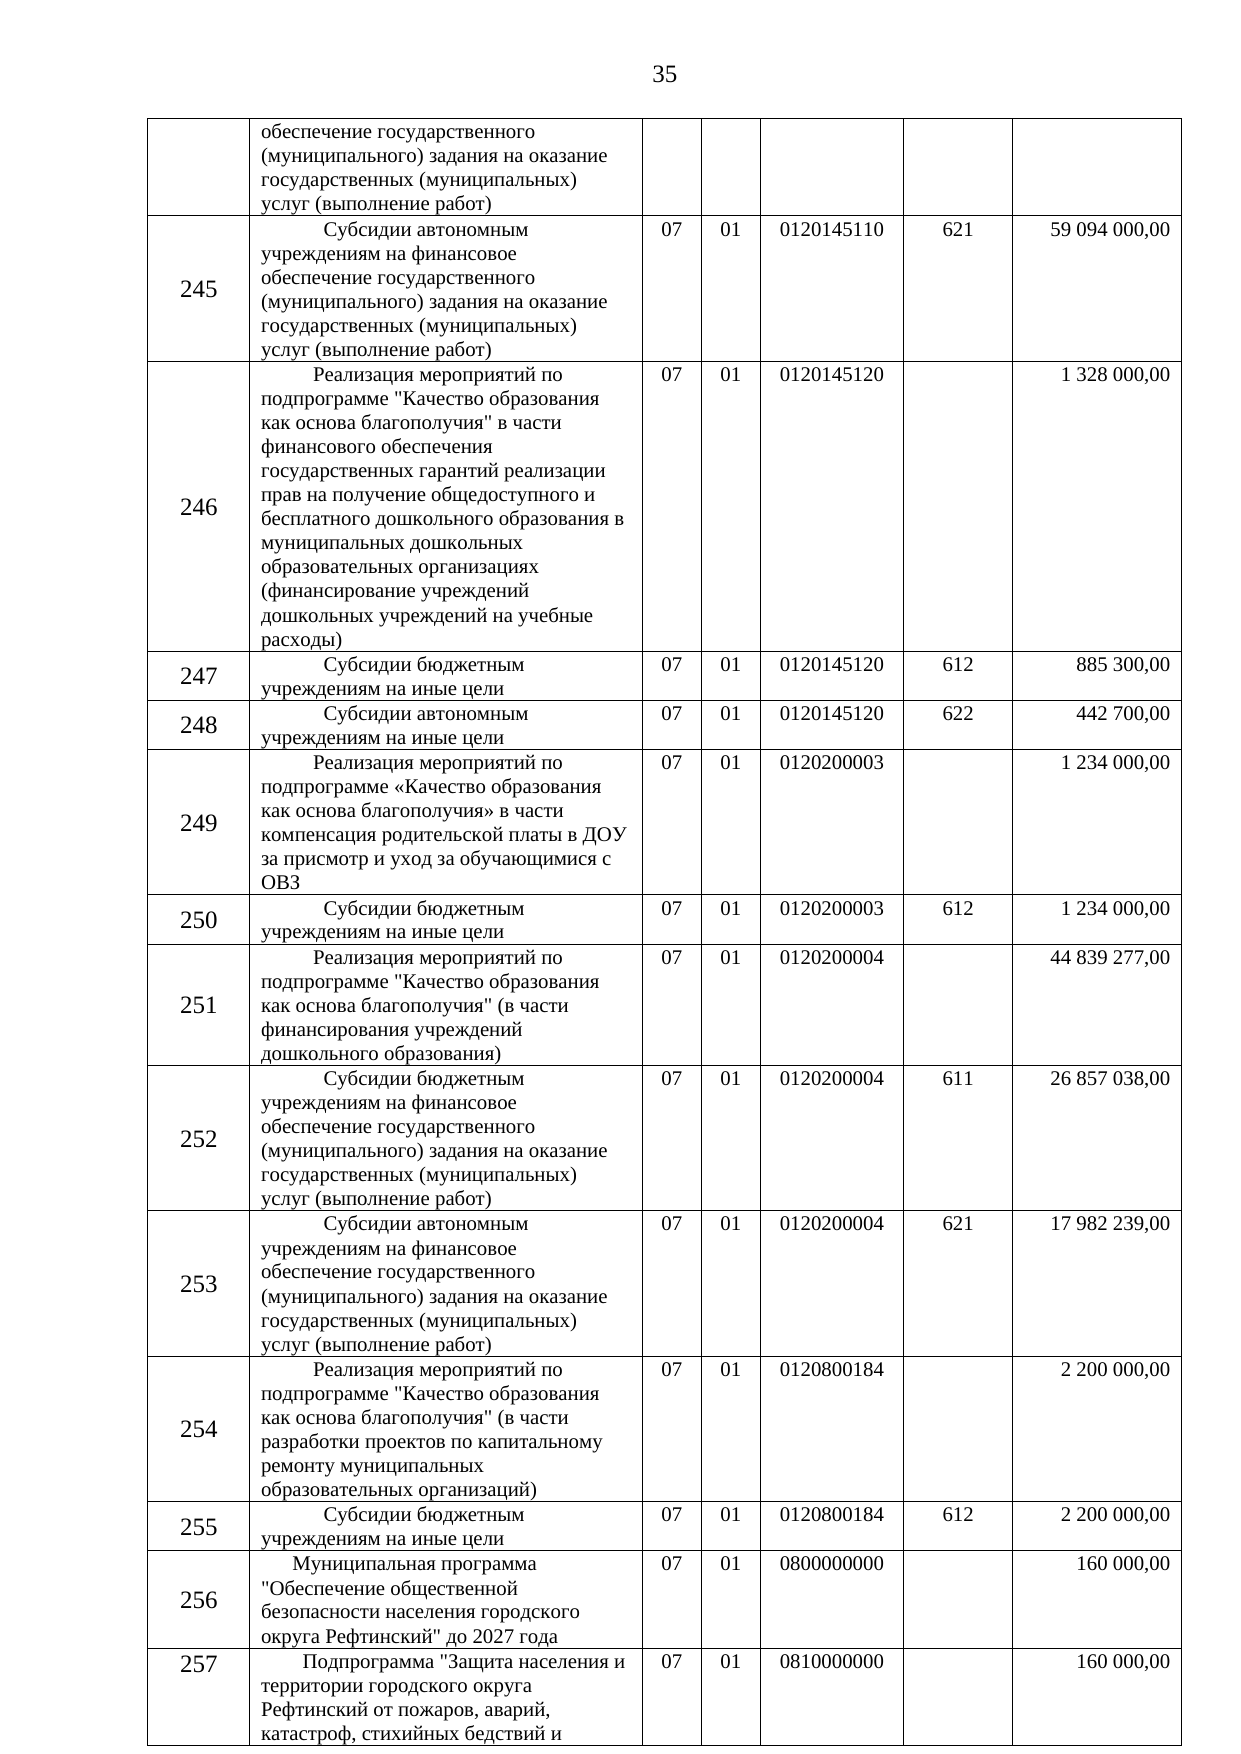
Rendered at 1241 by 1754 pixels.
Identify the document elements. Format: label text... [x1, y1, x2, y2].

table_cell 0120200003 [761, 895, 903, 943]
table_cell [1013, 119, 1181, 215]
table_cell [761, 119, 903, 215]
table_cell 01 [702, 652, 760, 700]
table_cell Подпрограмма "Защита населения и территории городского округа Рефтинский от пожаров, аварий, катастроф, стихийных бедствий и [250, 1649, 642, 1745]
table_cell 248 [148, 701, 249, 749]
table_cell [904, 1357, 1012, 1501]
table_cell Реализация мероприятий по подпрограмме "Качество образования как основа благополучия" (в части финансирования учреждений дошкольного образования) [250, 945, 642, 1065]
table_cell 07 [643, 1502, 701, 1550]
table_cell Субсидии автономным учреждениям на иные цели [250, 701, 642, 749]
table_cell 0120200003 [761, 750, 903, 894]
table_cell 0810000000 [761, 1649, 903, 1745]
table_cell 01 [702, 1357, 760, 1501]
table_cell 17 982 239,00 [1013, 1211, 1181, 1356]
table_cell 1 328 000,00 [1013, 362, 1181, 651]
table_cell 01 [702, 895, 760, 943]
table_cell 07 [643, 1649, 701, 1745]
table_cell 246 [148, 362, 249, 651]
table_cell Субсидии бюджетным учреждениям на иные цели [250, 652, 642, 700]
table_cell 01 [702, 362, 760, 651]
table_cell 2 200 000,00 [1013, 1502, 1181, 1550]
table_cell [904, 119, 1012, 215]
table_cell 442 700,00 [1013, 701, 1181, 749]
table_cell [904, 1649, 1012, 1745]
table_cell 612 [904, 1502, 1012, 1550]
table_cell [643, 119, 701, 215]
table_cell 0800000000 [761, 1551, 903, 1648]
table_cell [904, 750, 1012, 894]
table_cell 256 [148, 1551, 249, 1648]
table_cell Субсидии автономным учреждениям на финансовое обеспечение государственного (муниципального) задания на оказание государственных (муниципальных) услуг (выполнение работ) [250, 216, 642, 361]
table_cell 612 [904, 895, 1012, 943]
table_cell 01 [702, 750, 760, 894]
table_cell 07 [643, 1357, 701, 1501]
table_cell 251 [148, 945, 249, 1065]
table_cell 07 [643, 701, 701, 749]
table_cell [904, 1551, 1012, 1648]
table_cell 250 [148, 895, 249, 943]
table_cell 0120145110 [761, 216, 903, 361]
table_cell обеспечение государственного (муниципального) задания на оказание государственных (муниципальных) услуг (выполнение работ) [250, 119, 642, 215]
table_cell [904, 945, 1012, 1065]
table_cell 01 [702, 1551, 760, 1648]
table_cell Субсидии бюджетным учреждениям на финансовое обеспечение государственного (муниципального) задания на оказание государственных (муниципальных) услуг (выполнение работ) [250, 1066, 642, 1210]
table_cell 249 [148, 750, 249, 894]
table_cell 07 [643, 652, 701, 700]
table_cell [904, 362, 1012, 651]
table_cell Субсидии бюджетным учреждениям на иные цели [250, 895, 642, 943]
table_cell 0120200004 [761, 945, 903, 1065]
table_cell 252 [148, 1066, 249, 1210]
table_cell 0120800184 [761, 1502, 903, 1550]
table_cell [148, 119, 249, 215]
table_cell 59 094 000,00 [1013, 216, 1181, 361]
table_cell 07 [643, 216, 701, 361]
table_cell 885 300,00 [1013, 652, 1181, 700]
table_cell 257 [148, 1649, 249, 1745]
table_cell 0120145120 [761, 362, 903, 651]
table_cell 621 [904, 1211, 1012, 1356]
table_cell 0120145120 [761, 652, 903, 700]
table_cell Субсидии бюджетным учреждениям на иные цели [250, 1502, 642, 1550]
table_cell 0120145120 [761, 701, 903, 749]
table_cell 44 839 277,00 [1013, 945, 1181, 1065]
table_cell 160 000,00 [1013, 1551, 1181, 1648]
table_cell [702, 119, 760, 215]
table_cell 07 [643, 945, 701, 1065]
table_cell 247 [148, 652, 249, 700]
table_cell 1 234 000,00 [1013, 895, 1181, 943]
table_cell 01 [702, 1211, 760, 1356]
table_cell 0120800184 [761, 1357, 903, 1501]
table_cell 07 [643, 1211, 701, 1356]
table_cell 01 [702, 1649, 760, 1745]
table_cell 1 234 000,00 [1013, 750, 1181, 894]
table_cell 07 [643, 362, 701, 651]
table_cell 612 [904, 652, 1012, 700]
table_cell 611 [904, 1066, 1012, 1210]
table_cell 01 [702, 1066, 760, 1210]
table_cell 254 [148, 1357, 249, 1501]
table_cell 01 [702, 945, 760, 1065]
table_cell 01 [702, 216, 760, 361]
table_cell 160 000,00 [1013, 1649, 1181, 1745]
table_cell 0120200004 [761, 1211, 903, 1356]
table_cell Муниципальная программа "Обеспечение общественной безопасности населения городского округа Рефтинский" до 2027 года [250, 1551, 642, 1648]
table_cell 01 [702, 1502, 760, 1550]
table_cell 26 857 038,00 [1013, 1066, 1181, 1210]
table_cell Реализация мероприятий по подпрограмме "Качество образования как основа благополучия" (в части разработки проектов по капитальному ремонту муниципальных образовательных организаций) [250, 1357, 642, 1501]
table_cell 07 [643, 1551, 701, 1648]
table_cell 0120200004 [761, 1066, 903, 1210]
table_cell 622 [904, 701, 1012, 749]
table_cell Субсидии автономным учреждениям на финансовое обеспечение государственного (муниципального) задания на оказание государственных (муниципальных) услуг (выполнение работ) [250, 1211, 642, 1356]
table_cell 07 [643, 750, 701, 894]
table_cell Реализация мероприятий по подпрограмме «Качество образования как основа благополучия» в части компенсация родительской платы в ДОУ за присмотр и уход за обучающимися с ОВЗ [250, 750, 642, 894]
table_cell 621 [904, 216, 1012, 361]
table_cell 255 [148, 1502, 249, 1550]
table_cell Реализация мероприятий по подпрограмме "Качество образования как основа благополучия" в части финансового обеспечения государственных гарантий реализации прав на получение общедоступного и бесплатного дошкольного образования в муниципальных дошкольных образовательных организациях (финансирование учреждений дошкольных учреждений на учебные расходы) [250, 362, 642, 651]
table_cell 2 200 000,00 [1013, 1357, 1181, 1501]
table_cell 07 [643, 895, 701, 943]
table_cell 253 [148, 1211, 249, 1356]
table_cell 245 [148, 216, 249, 361]
table_cell 07 [643, 1066, 701, 1210]
table_cell 01 [702, 701, 760, 749]
